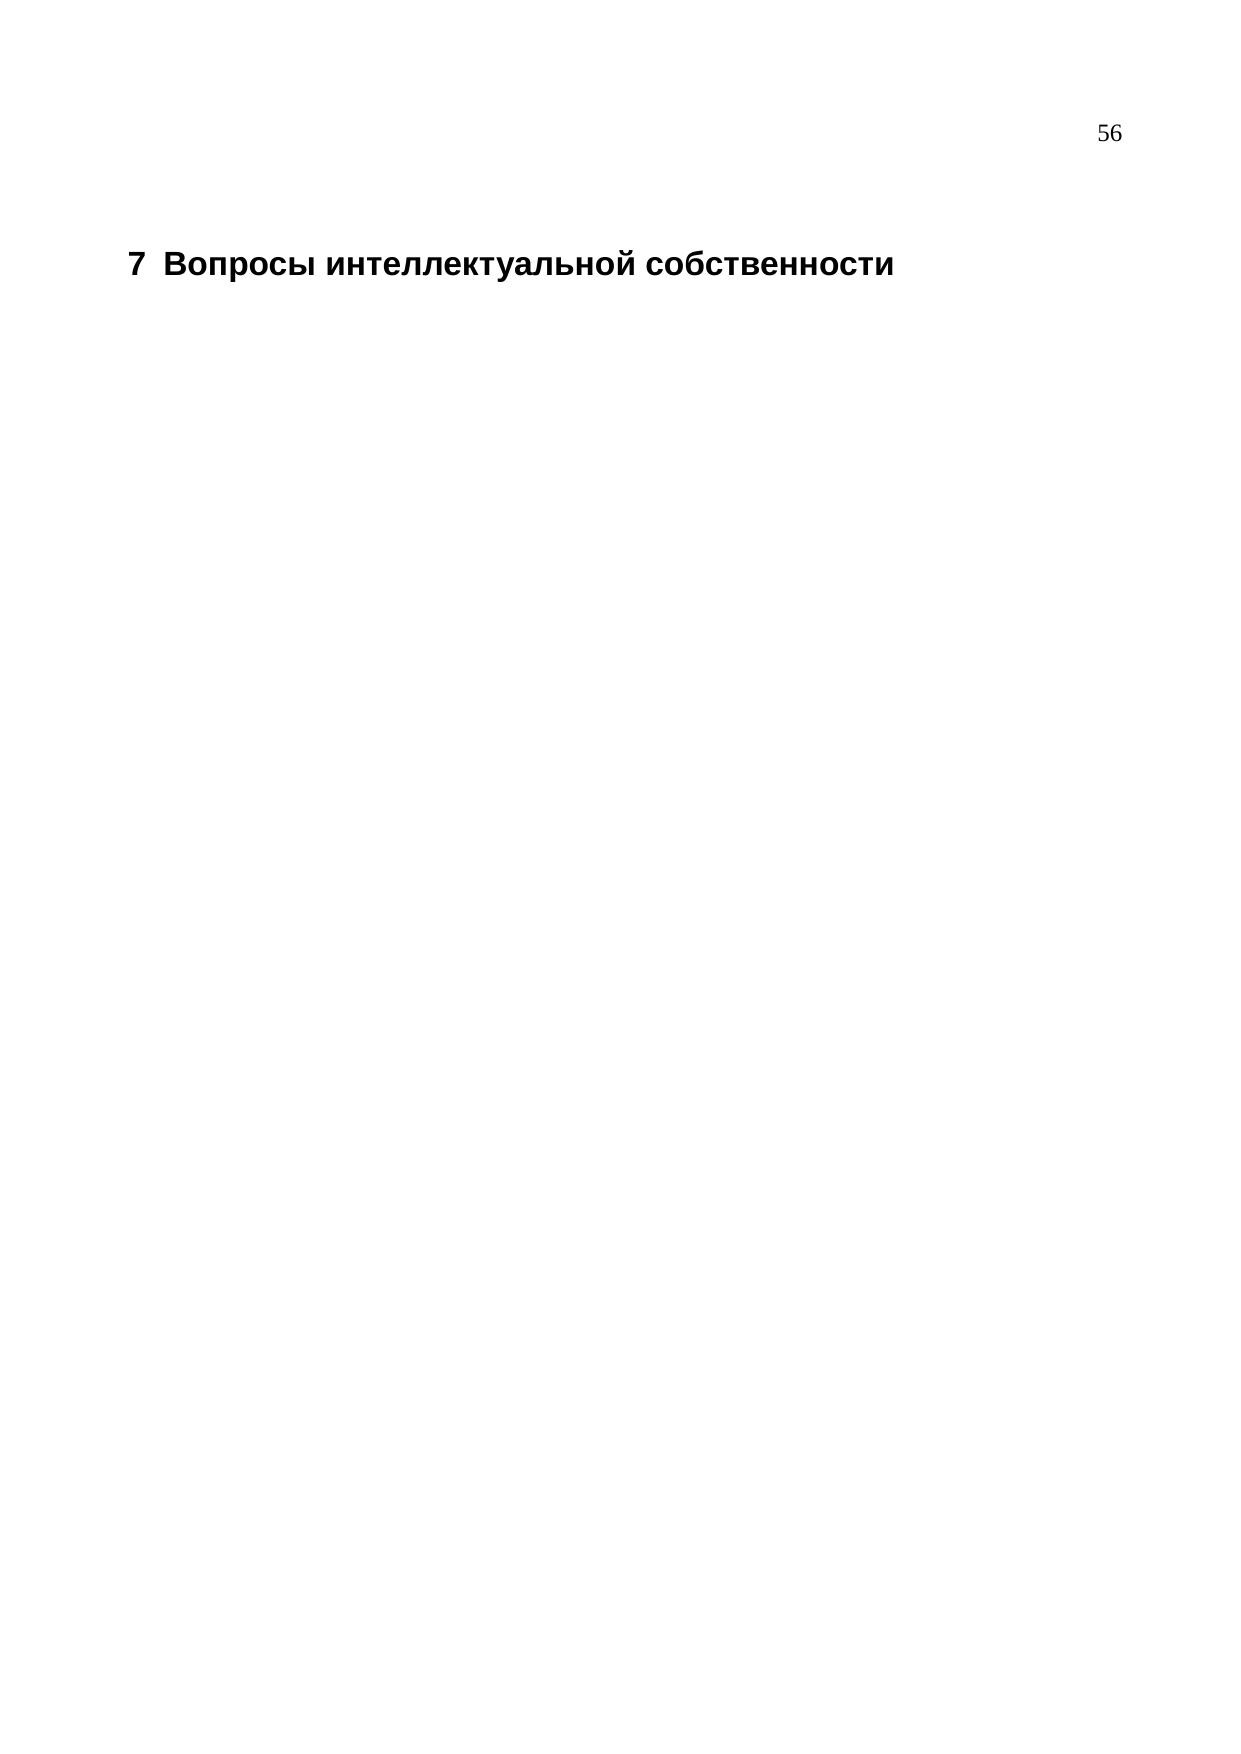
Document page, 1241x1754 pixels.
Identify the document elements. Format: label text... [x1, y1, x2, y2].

subtitle Вопросы интеллектуальной собственности [118, 243, 1122, 282]
